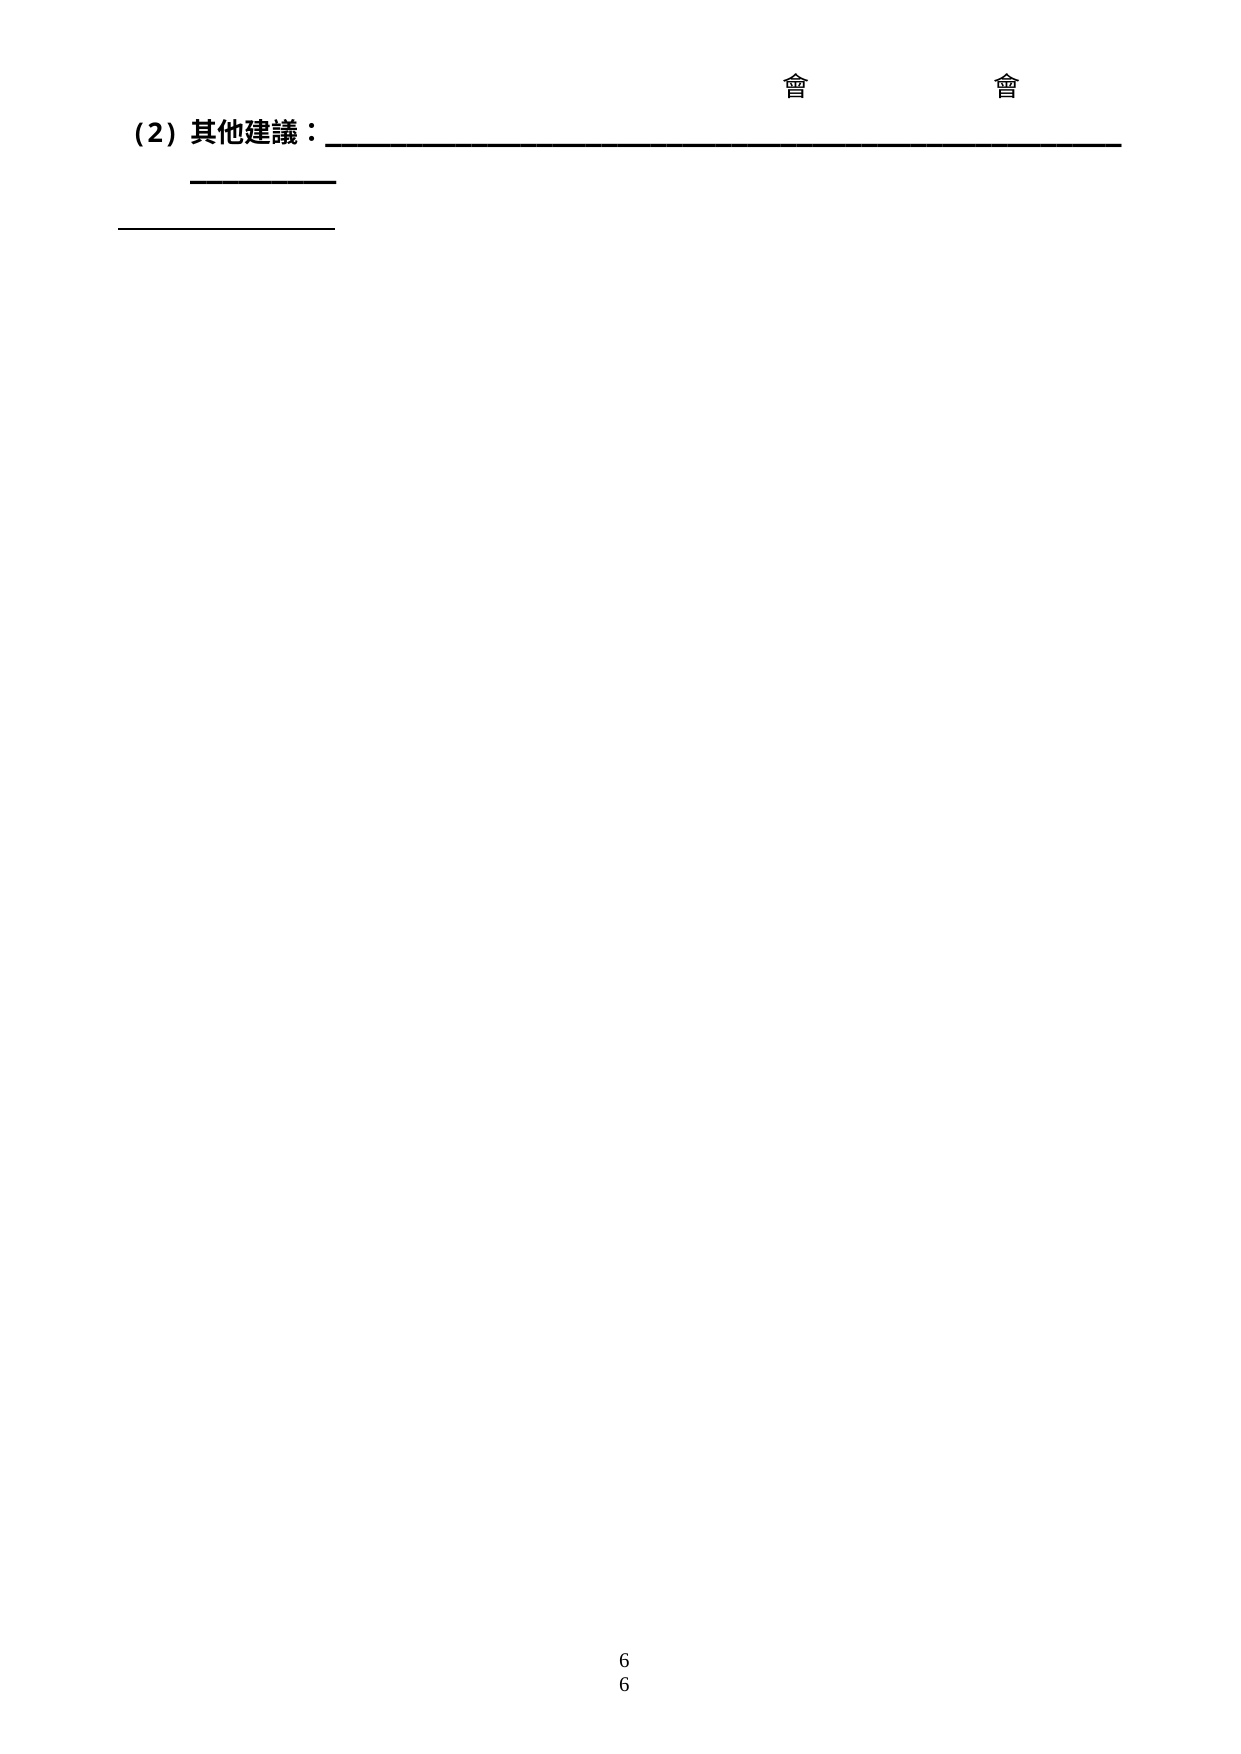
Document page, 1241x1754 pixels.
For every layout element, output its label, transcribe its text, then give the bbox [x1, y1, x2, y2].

list 其他建議：__________________________________________________________ [131, 111, 1122, 187]
table_header [174, 75, 367, 102]
table_header 應該不會 [734, 75, 945, 102]
table_header [367, 75, 559, 102]
table_header 一定不會 [945, 75, 1137, 102]
table_header [559, 75, 733, 102]
